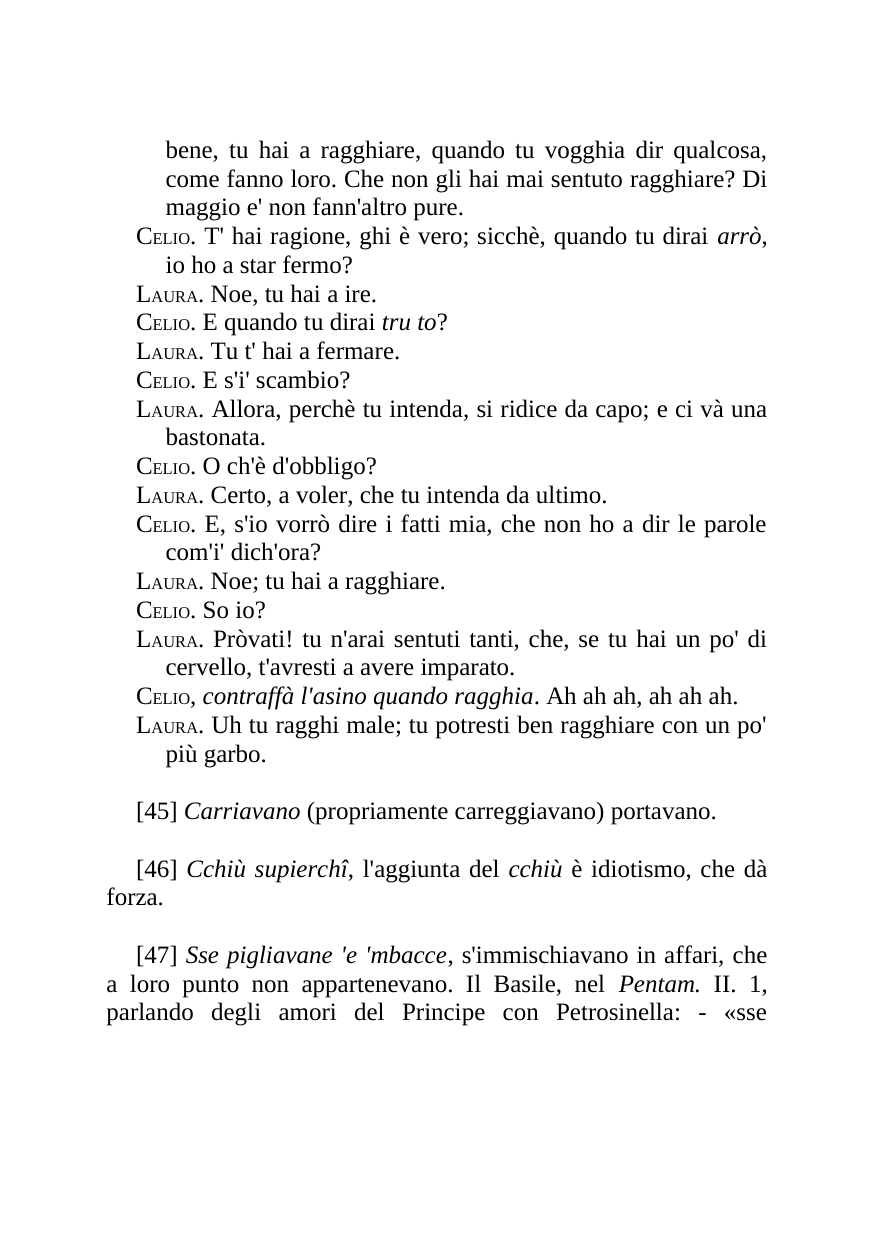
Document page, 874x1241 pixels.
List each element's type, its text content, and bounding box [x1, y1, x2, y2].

text bene, tu hai a ragghiare, quando tu vogghia dir qualcosa, come fanno loro. Che non gli hai mai sentuto ragghiare? Di maggio e' non fann'altro pure. [136, 135, 768, 221]
text Laura. Noe, tu hai a ire. [136, 279, 768, 307]
text Celio. E s'i' scambio? [136, 365, 768, 394]
text Laura. Pròvati! tu n'arai sentuti tanti, che, se tu hai un po' di cervello, t'avresti a avere imparato. [136, 624, 768, 681]
text [46] Cchiù supierchî, l'aggiunta del cchiù è idiotismo, che dà forza. [106, 854, 768, 911]
text Celio, contraffà l'asino quando ragghia. Ah ah ah, ah ah ah. [136, 681, 768, 710]
text Laura. Uh tu ragghi male; tu potresti ben ragghiare con un po' più garbo. [136, 710, 768, 767]
text Celio. O ch'è d'obbligo? [136, 451, 768, 480]
text [47] Sse pigliavane 'e 'mbacce, s'immischiavano in affari, che a loro punto non appartenevano. Il Basile, nel Pentam. II. 1, parlando degli amori del Principe con Petrosinella: - «sse [106, 940, 768, 1026]
text Celio. So io? [136, 595, 768, 624]
text Laura. Certo, a voler, che tu intenda da ultimo. [136, 480, 768, 509]
text Celio. E, s'io vorrò dire i fatti mia, che non ho a dir le parole com'i' dich'ora? [136, 509, 768, 566]
text Laura. Tu t' hai a fermare. [136, 336, 768, 365]
text Celio. E quando tu dirai tru to? [136, 307, 768, 336]
text [45] Carriavano (propriamente carreggiavano) portavano. [106, 796, 768, 825]
text Laura. Allora, perchè tu intenda, si ridice da capo; e ci và una bastonata. [136, 394, 768, 451]
text Laura. Noe; tu hai a ragghiare. [136, 566, 768, 595]
text Celio. T' hai ragione, ghi è vero; sicchè, quando tu dirai arrò, io ho a star fermo? [136, 221, 768, 279]
